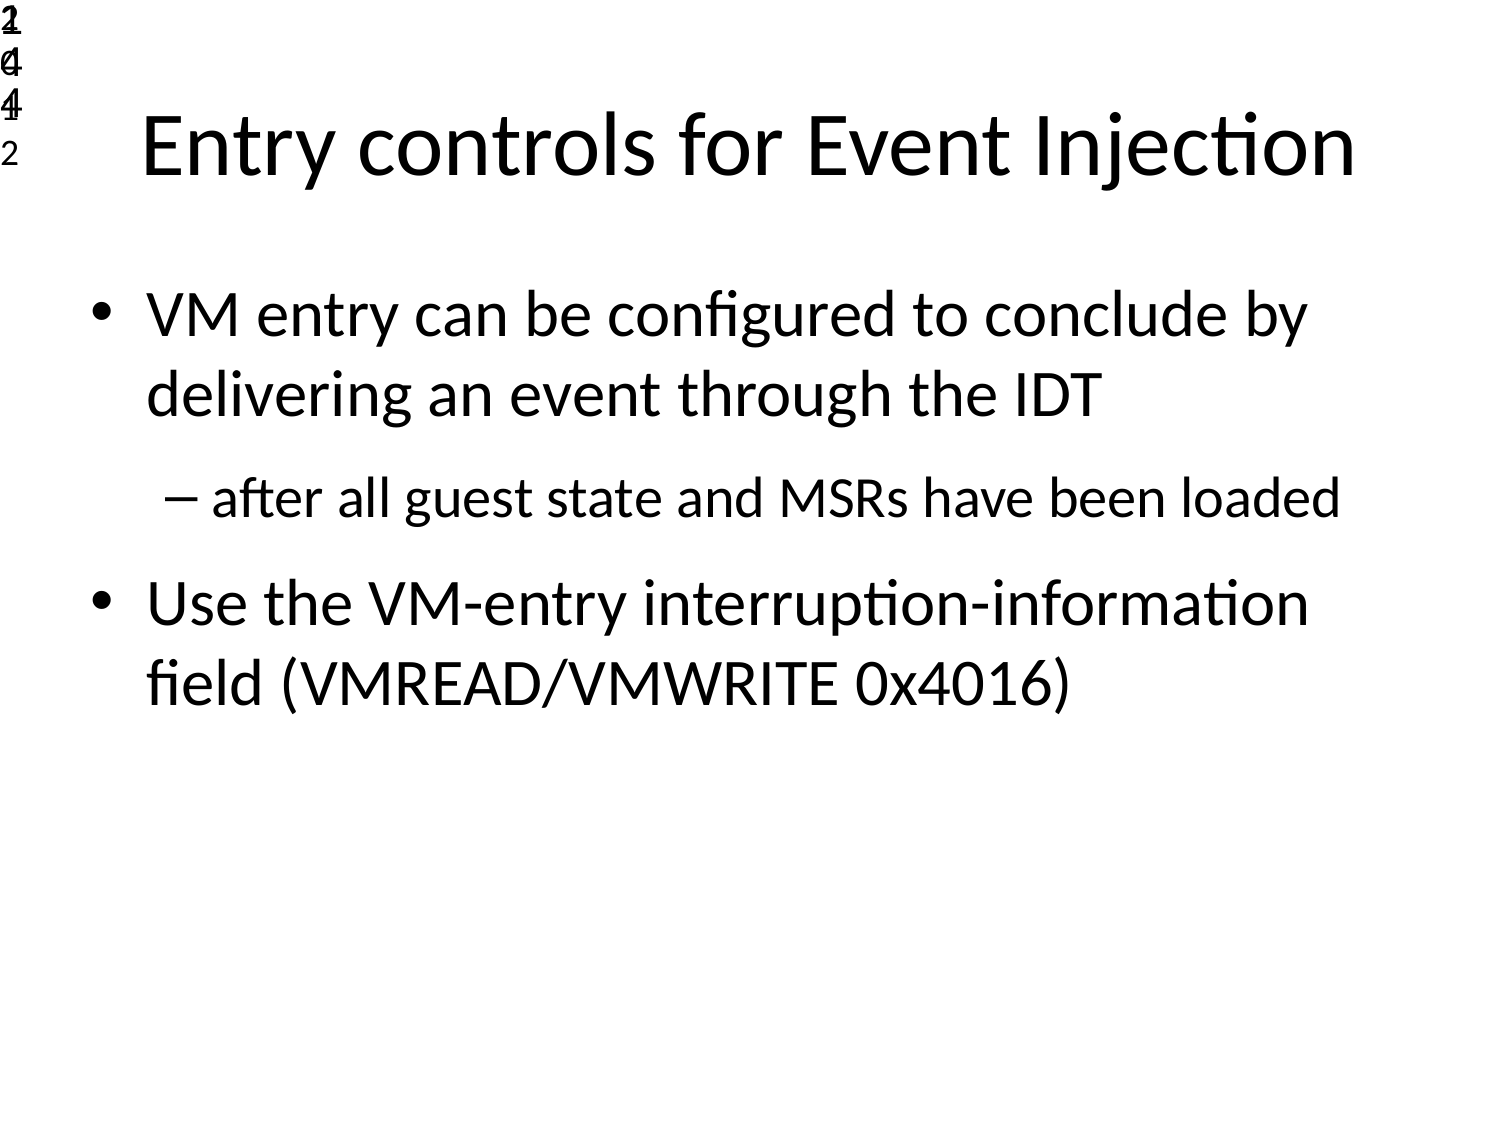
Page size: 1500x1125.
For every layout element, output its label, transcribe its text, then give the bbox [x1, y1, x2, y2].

title Entry controls for Event Injection [75, 45, 1425, 233]
list VM entry can be configured to conclude by delivering an event through the IDT after all guest state and MSRs have been loaded Use the VM-entry interruption-information field (VMREAD/VMWRITE 0x4016) [75, 262, 1425, 1005]
